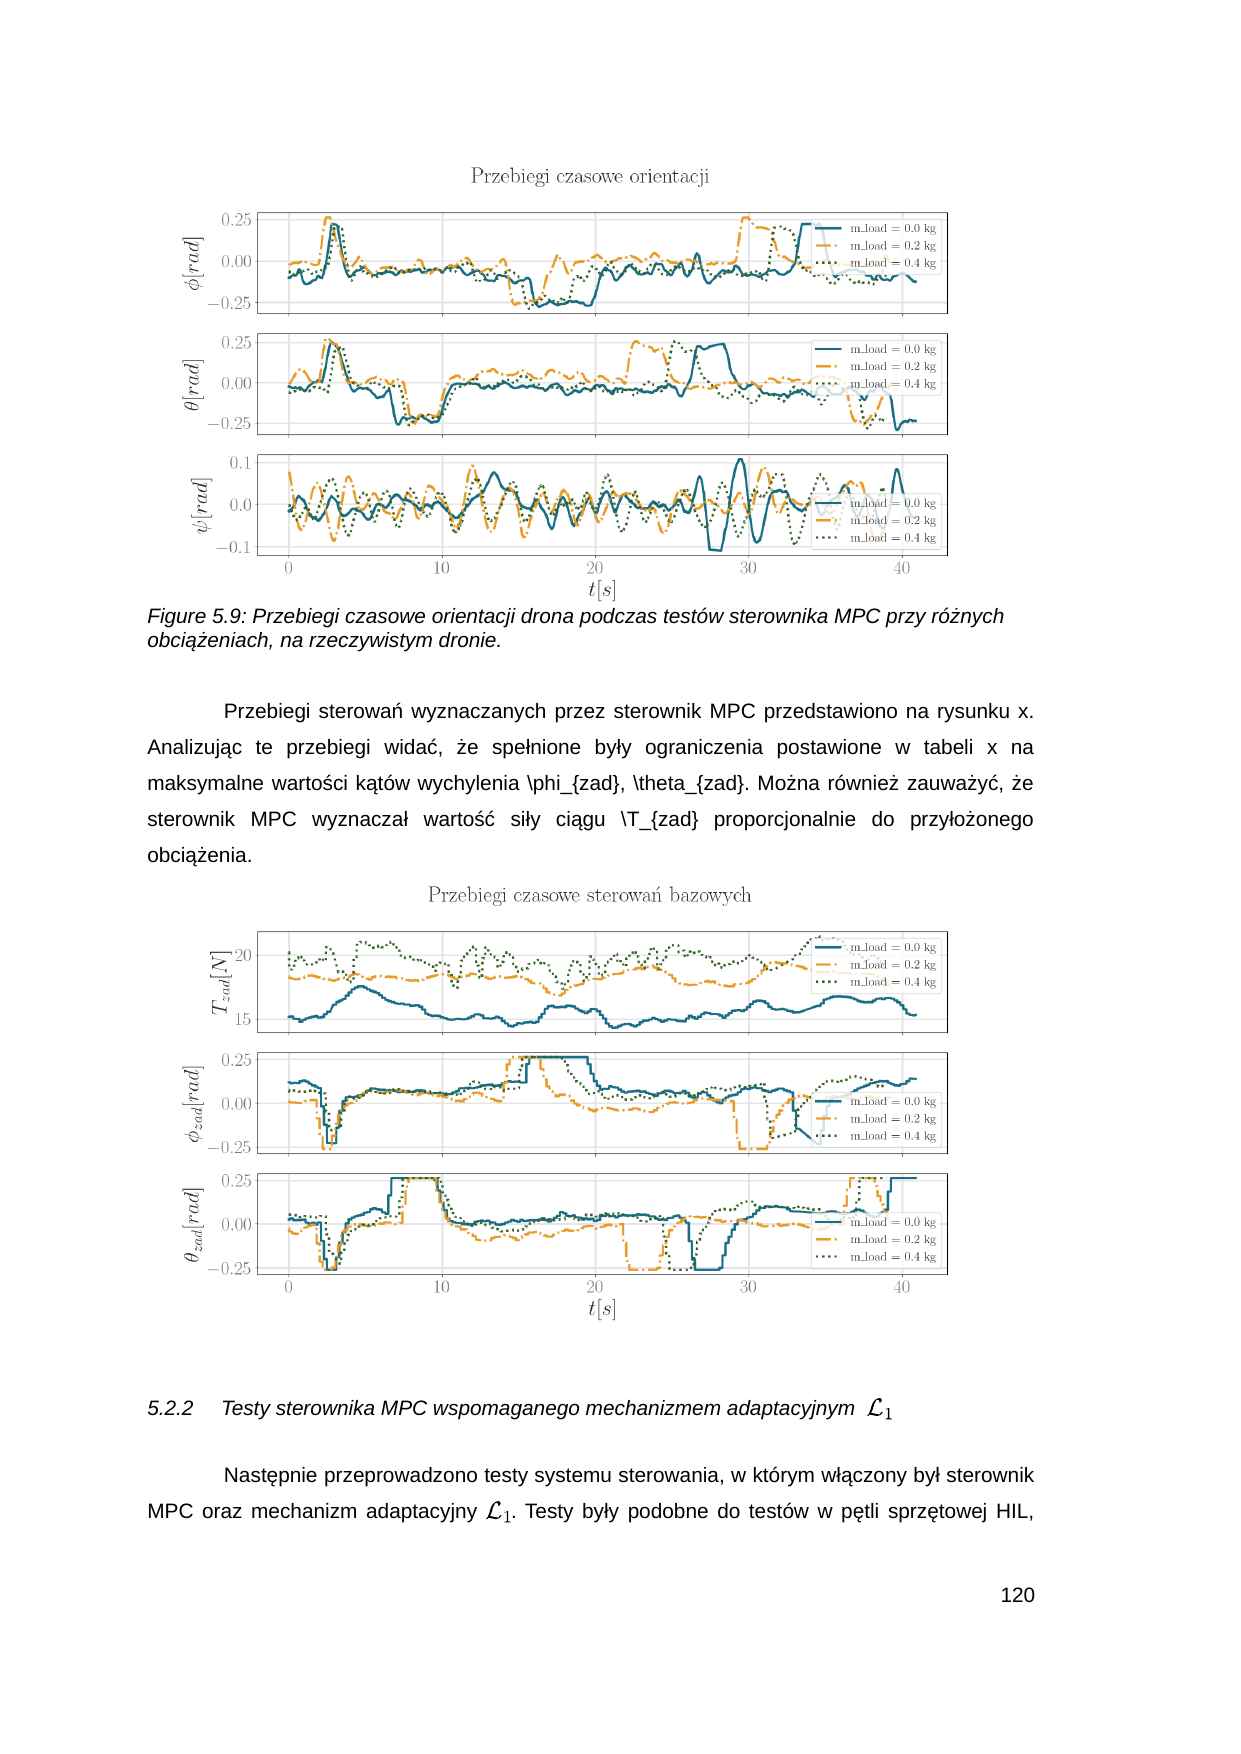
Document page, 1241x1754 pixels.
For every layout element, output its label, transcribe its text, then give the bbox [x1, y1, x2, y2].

text Figure 5.9: Przebiegi czasowe orientacji drona podczas testów sterownika MPC przy różnych obciążeniach, na rzeczywistym dronie. [147, 604, 1035, 651]
subtitle Testy sterownika MPC wspomaganego mechanizmem adaptacyjnym [147, 1396, 1035, 1420]
picture [147, 159, 1035, 604]
picture [147, 878, 1035, 1323]
text Przebiegi sterowań wyznaczanych przez sterownik MPC przedstawiono na rysunku x. Analizując te przebiegi widać, że spełnione były ograniczenia postawione w tabeli x na maksymalne wartości kątów wychylenia \phi_{zad}, \theta_{zad}. Można również zauważyć, że sterownik MPC wyznaczał wartość siły ciągu \T_{zad} proporcjonalnie do przyłożonego obciążenia. [147, 699, 1035, 867]
text Następnie przeprowadzono testy systemu sterowania, w którym włączony był sterownik MPC oraz mechanizm adaptacyjny . Testy były podobne do testów w pętli sprzętowej HIL, [147, 1463, 1035, 1523]
